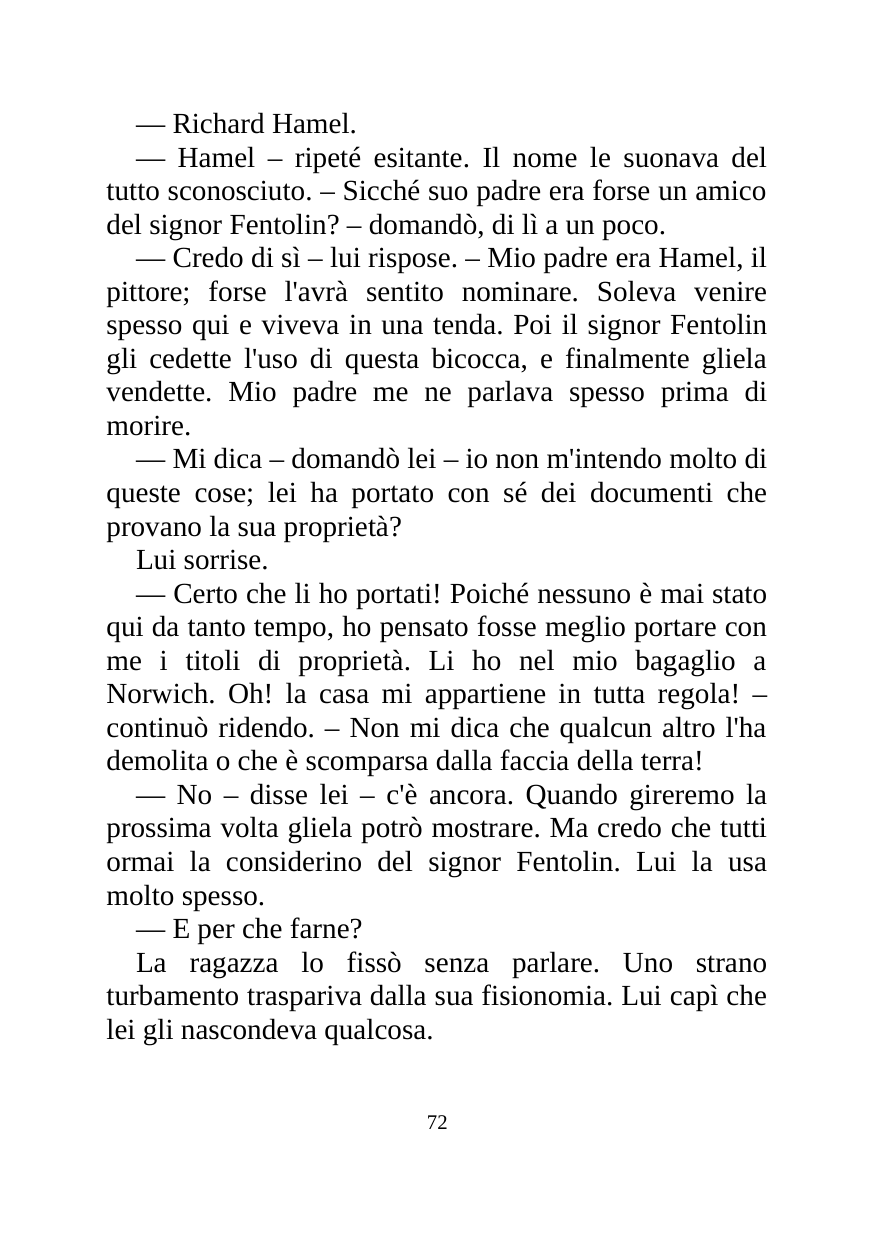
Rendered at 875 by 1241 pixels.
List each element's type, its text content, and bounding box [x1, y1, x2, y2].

text La ragazza lo fissò senza parlare. Uno strano turbamento traspariva dalla sua fisionomia. Lui capì che lei gli nascondeva qualcosa. [106, 945, 768, 1045]
text — Richard Hamel. [106, 106, 768, 140]
text — Credo di sì – lui rispose. – Mio padre era Hamel, il pittore; forse l'avrà sentito nominare. Soleva venire spesso qui e viveva in una tenda. Poi il signor Fentolin gli cedette l'uso di questa bicocca, e finalmente gliela vendette. Mio padre me ne parlava spesso prima di morire. [106, 240, 768, 442]
text Lui sorrise. [106, 542, 768, 576]
text — Mi dica – domandò lei – io non m'intendo molto di queste cose; lei ha portato con sé dei documenti che provano la sua proprietà? [106, 442, 768, 542]
text — Certo che li ho portati! Poiché nessuno è mai stato qui da tanto tempo, ho pensato fosse meglio portare con me i titoli di proprietà. Li ho nel mio bagaglio a Norwich. Oh! la casa mi appartiene in tutta regola! – continuò ridendo. – Non mi dica che qualcun altro l'ha demolita o che è scomparsa dalla faccia della terra! [106, 576, 768, 777]
text — Hamel – ripeté esitante. Il nome le suonava del tutto sconosciuto. – Sicché suo padre era forse un amico del signor Fentolin? – domandò, di lì a un poco. [106, 140, 768, 240]
text — E per che farne? [106, 911, 768, 945]
text — No – disse lei – c'è ancora. Quando gireremo la prossima volta gliela potrò mostrare. Ma credo che tutti ormai la considerino del signor Fentolin. Lui la usa molto spesso. [106, 777, 768, 911]
